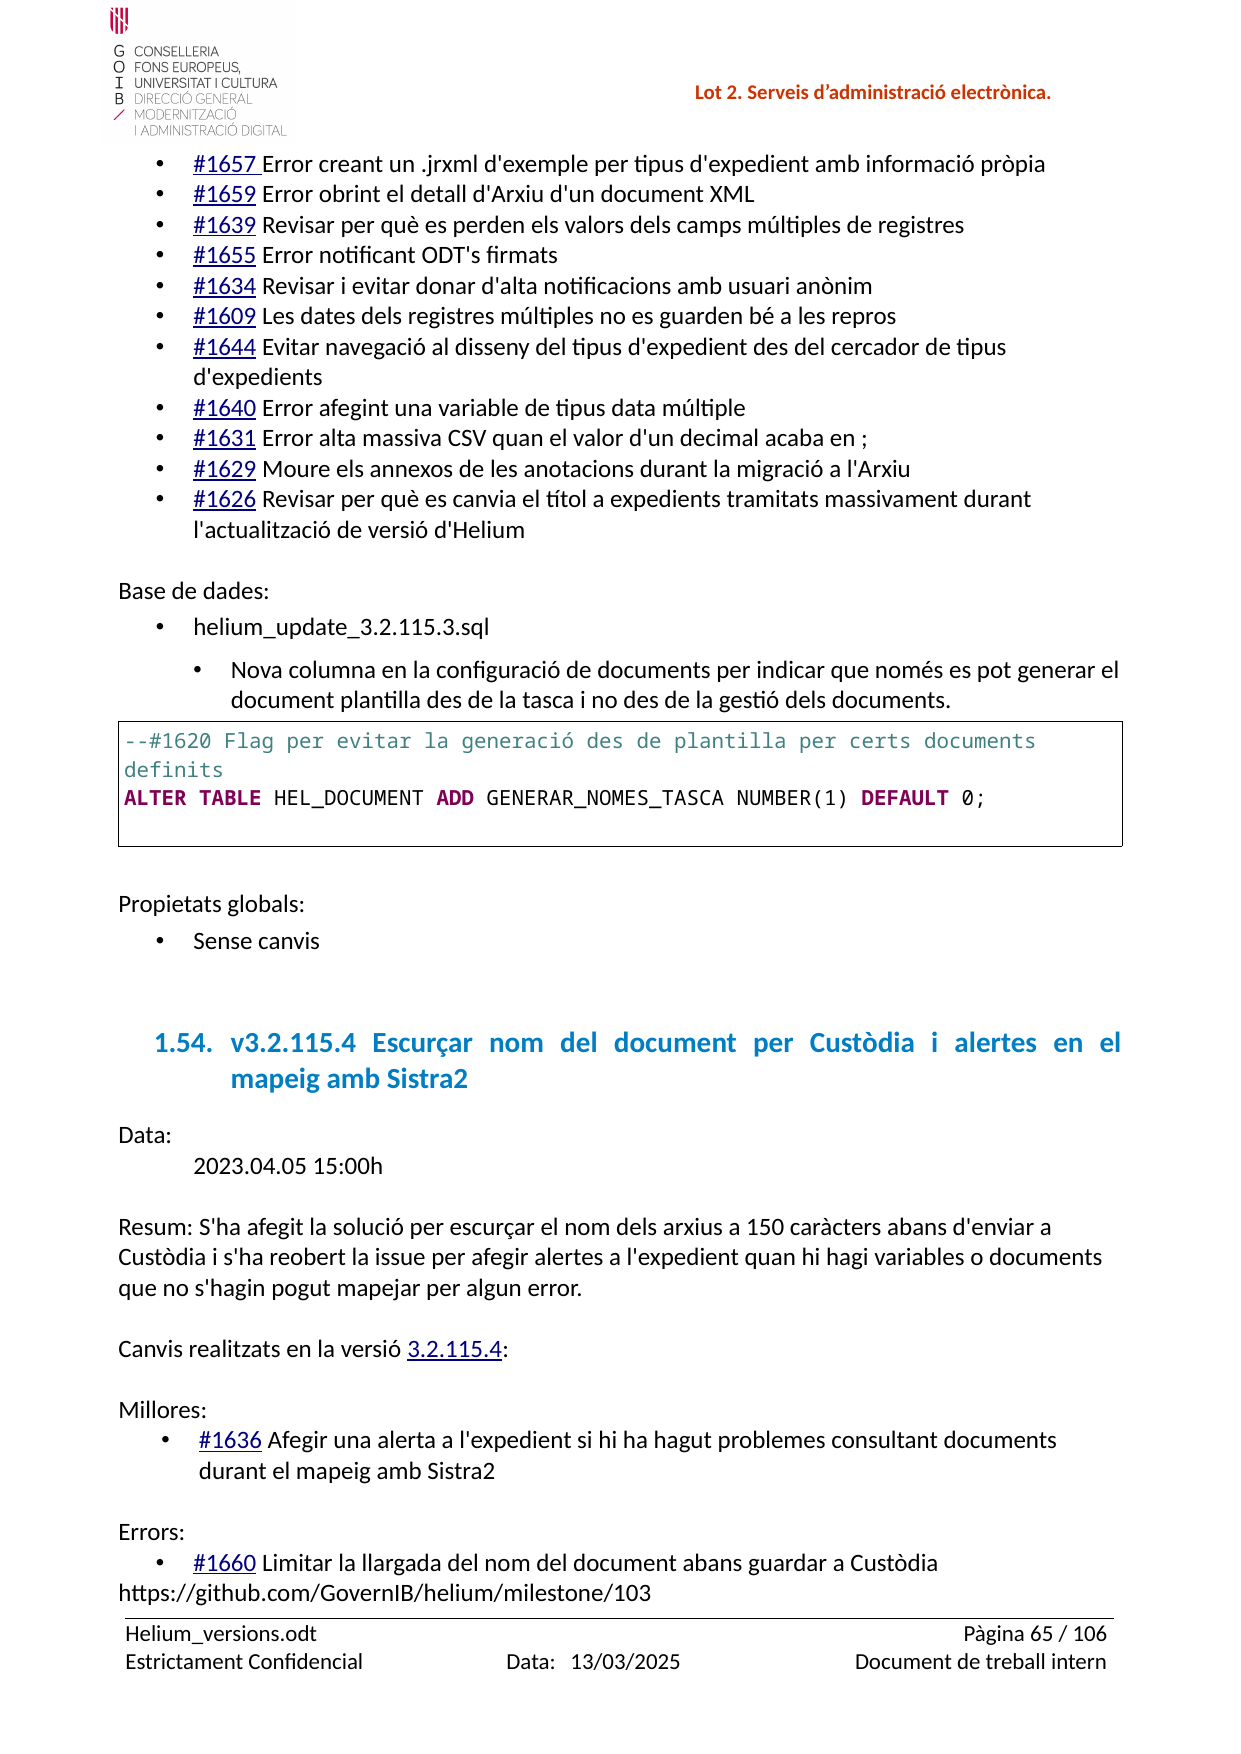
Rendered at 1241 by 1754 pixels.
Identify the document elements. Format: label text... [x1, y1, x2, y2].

list #1626 Revisar per què es canvia el títol a expedients tramitats massivament durant l'actualització de versió d'Helium [156, 483, 1122, 544]
text Canvis realitzats en la versió 3.2.115.4: [118, 1333, 1122, 1364]
list #1659 Error obrint el detall d'Arxiu d'un document XML [156, 178, 1122, 209]
picture [100, 0, 297, 144]
list #1629 Moure els annexos de les anotacions durant la migració a l'Arxiu [156, 453, 1122, 483]
text Errors: [118, 1516, 1122, 1547]
list #1636 Afegir una alerta a l'expedient si hi ha hagut problemes consultant documents durant el mapeig amb Sistra2 [161, 1425, 1122, 1486]
list #1655 Error notificant ODT's firmats [156, 239, 1122, 270]
list #1660 Limitar la llargada del nom del document abans guardar a Custòdia [156, 1547, 1122, 1577]
text Data: [118, 1119, 1122, 1150]
list #1640 Error afegint una variable de tipus data múltiple [156, 392, 1122, 422]
list #1644 Evitar navegació al disseny del tipus d'expedient des del cercador de tipus d'expedients [156, 331, 1122, 392]
subtitle v3.2.115.4 Escurçar nom del document per Custòdia i alertes en el mapeig amb Sistra2 [153, 1024, 1122, 1096]
text https://github.com/GovernIB/helium/milestone/103 [118, 1577, 1122, 1608]
text 2023.04.05 15:00h [118, 1150, 1122, 1181]
list #1631 Error alta massiva CSV quan el valor d'un decimal acaba en ; [156, 422, 1122, 453]
list #1634 Revisar i evitar donar d'alta notificacions amb usuari anònim [156, 270, 1122, 300]
list Nova columna en la configuració de documents per indicar que només es pot generar el document plantilla des de la tasca i no des de la gestió dels documents. [193, 654, 1122, 715]
list Sense canvis [156, 925, 1122, 956]
list #1639 Revisar per què es perden els valors dels camps múltiples de registres [156, 209, 1122, 239]
list helium_update_3.2.115.3.sql [156, 611, 1122, 642]
list #1609 Les dates dels registres múltiples no es guarden bé a les repros [156, 300, 1122, 331]
text Propietats globals: [118, 889, 1122, 919]
text Base de dades: [118, 575, 1122, 606]
table_header --#1620 Flag per evitar la generació des de plantilla per certs documents definits ALTER TABLE HEL_DOCUMENT ADD GENERAR_NOMES_TASCA NUMBER(1) DEFAULT 0; [119, 722, 1122, 846]
text Millores: [118, 1394, 1122, 1425]
list #1657 Error creant un .jrxml d'exemple per tipus d'expedient amb informació pròpia [156, 148, 1122, 178]
text Resum: S'ha afegit la solució per escurçar el nom dels arxius a 150 caràcters abans d'enviar a Custòdia i s'ha reobert la issue per afegir alertes a l'expedient quan hi hagi variables o documents que no s'hagin pogut mapejar per algun error. [118, 1211, 1122, 1303]
